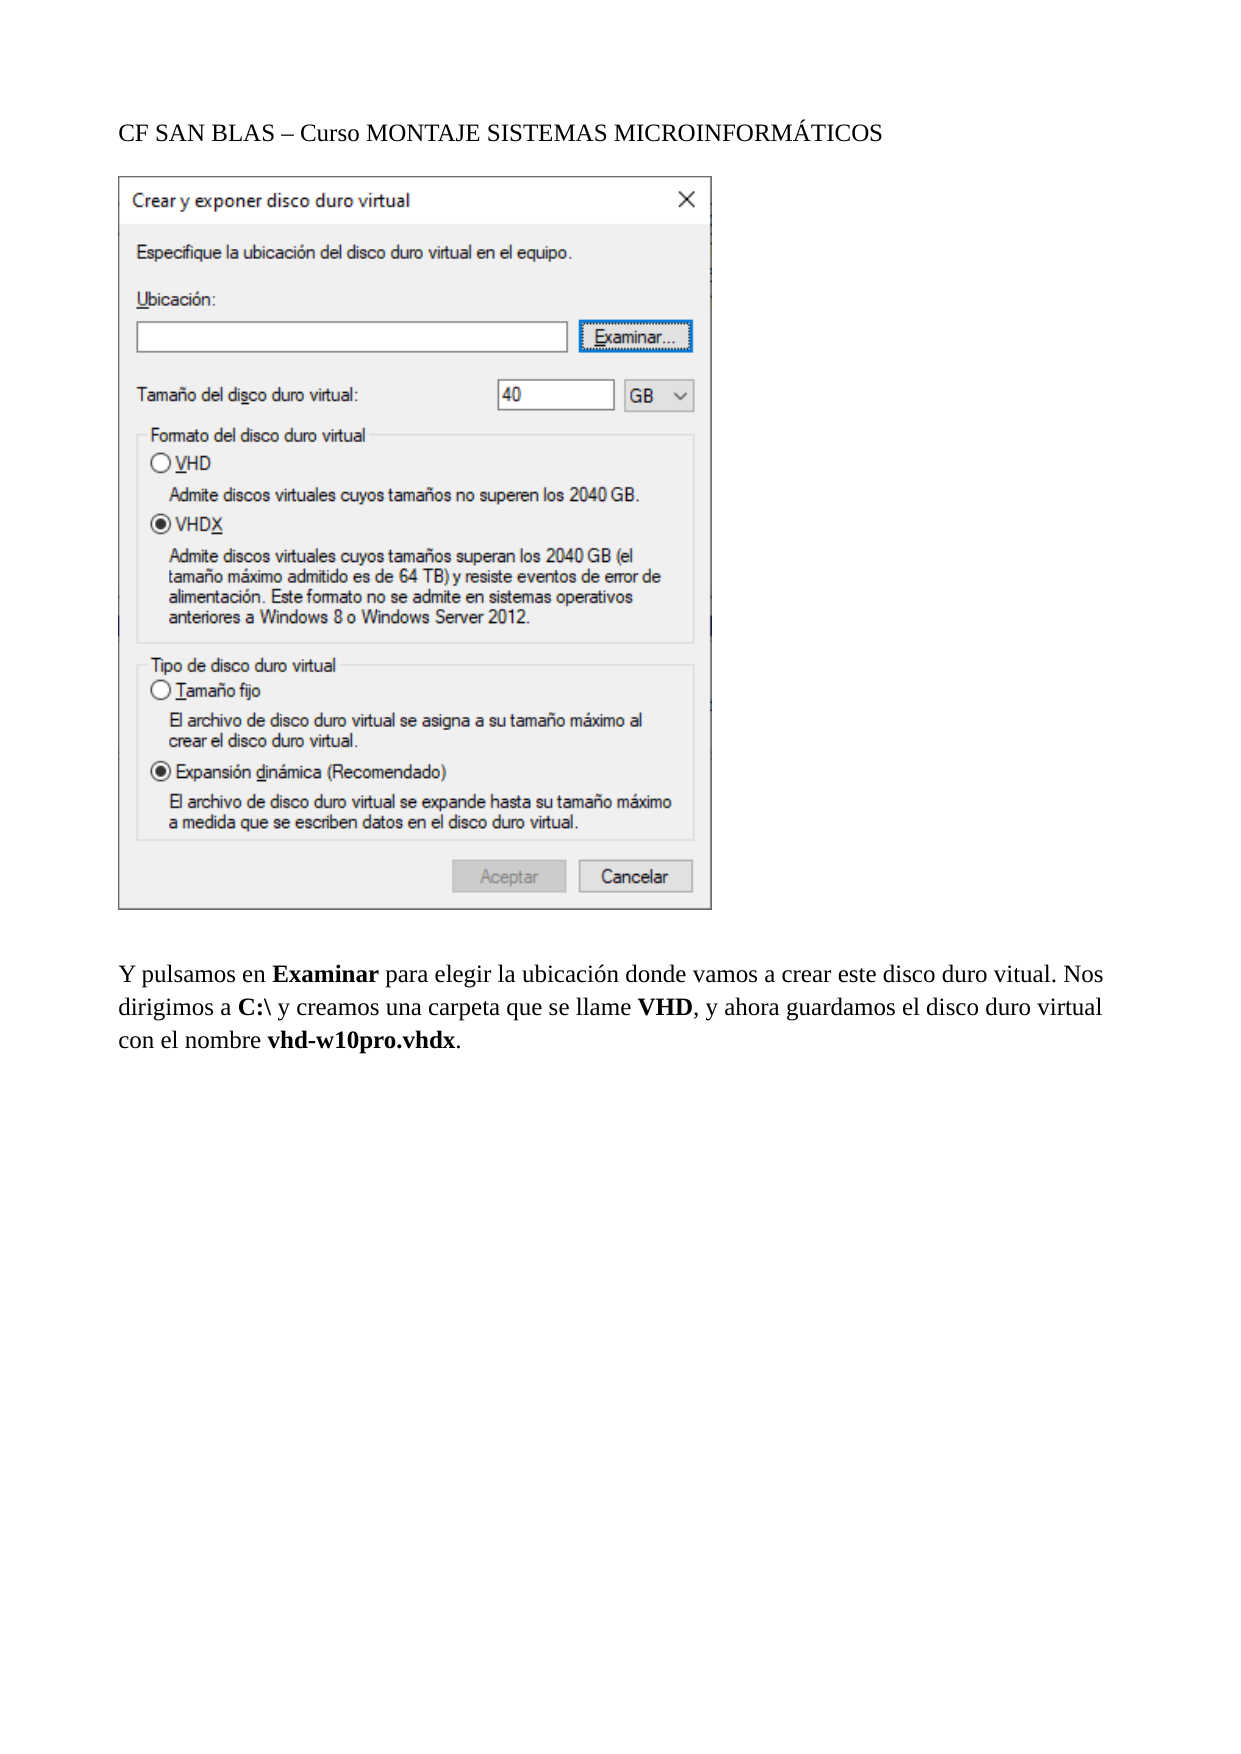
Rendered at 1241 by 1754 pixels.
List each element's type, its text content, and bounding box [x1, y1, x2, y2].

text Y pulsamos en Examinar para elegir la ubicación donde vamos a crear este disco duro vitual. Nos dirigimos a C:\ y creamos una carpeta que se llame VHD, y ahora guardamos el disco duro virtual con el nombre vhd-w10pro.vhdx. [118, 959, 1122, 1054]
picture [118, 176, 712, 910]
